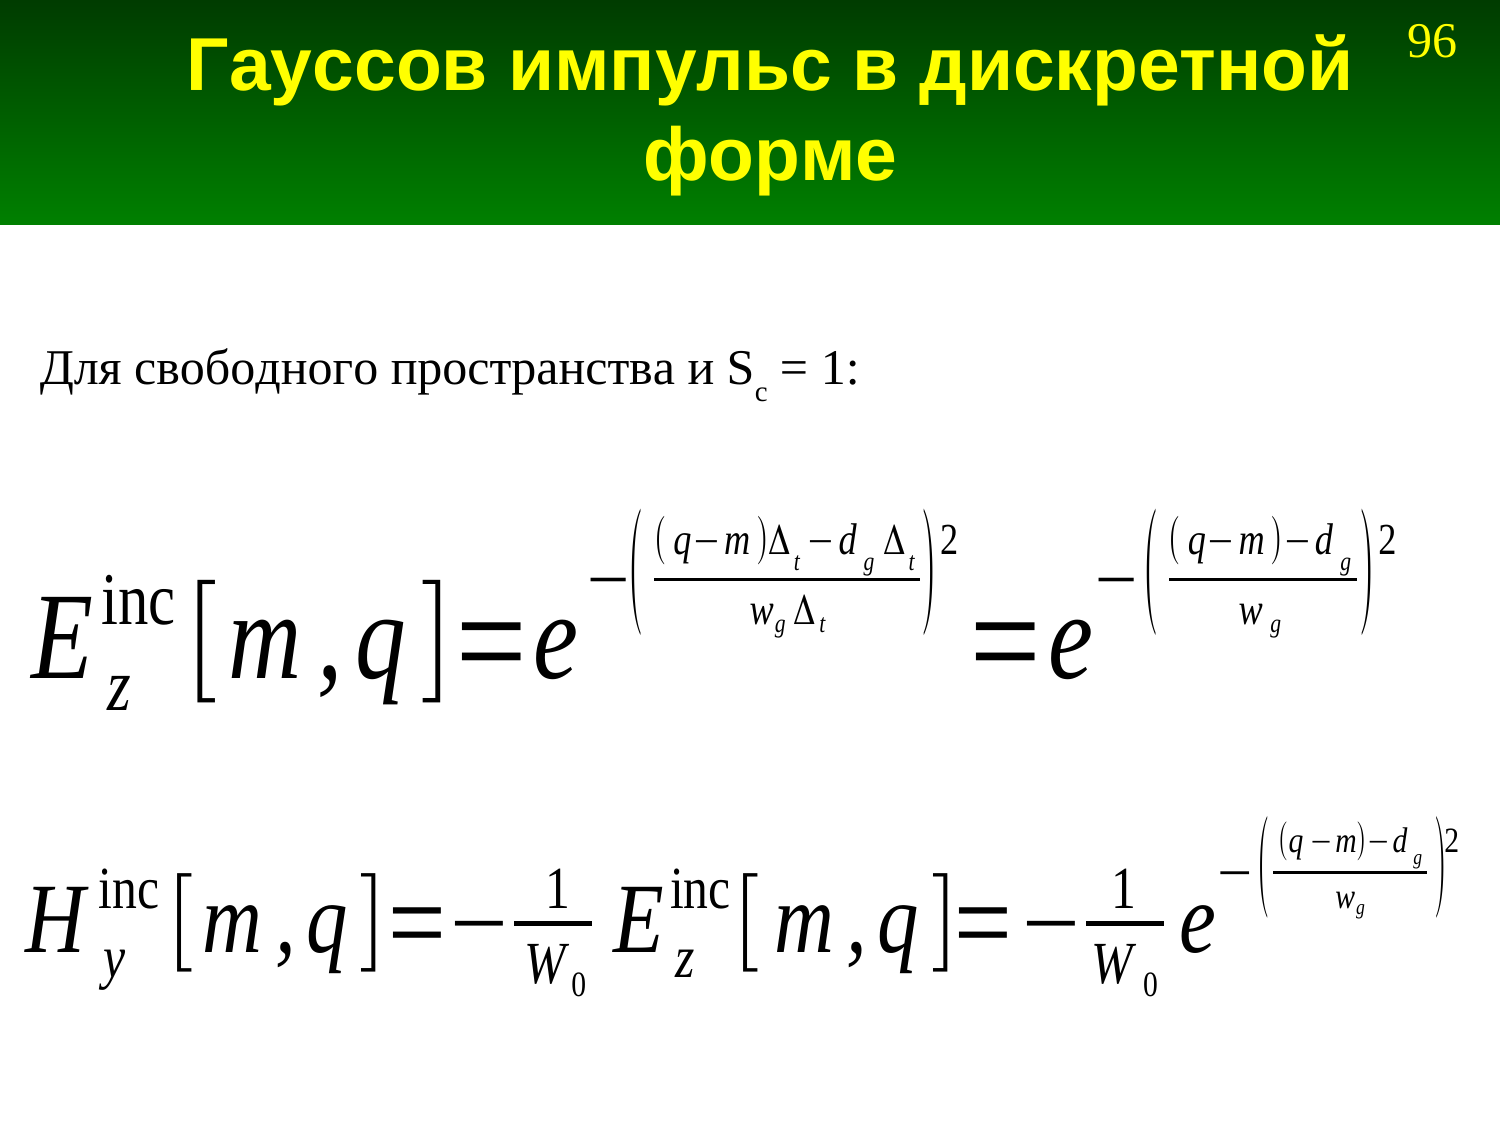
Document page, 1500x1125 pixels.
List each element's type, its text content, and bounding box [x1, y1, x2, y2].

chart [0, 814, 1483, 1006]
chart [0, 507, 1421, 726]
title Гауссов импульс в дискретной форме [100, 7, 1441, 204]
text_box Для свободного пространства и Sc = 1: [25, 327, 875, 415]
